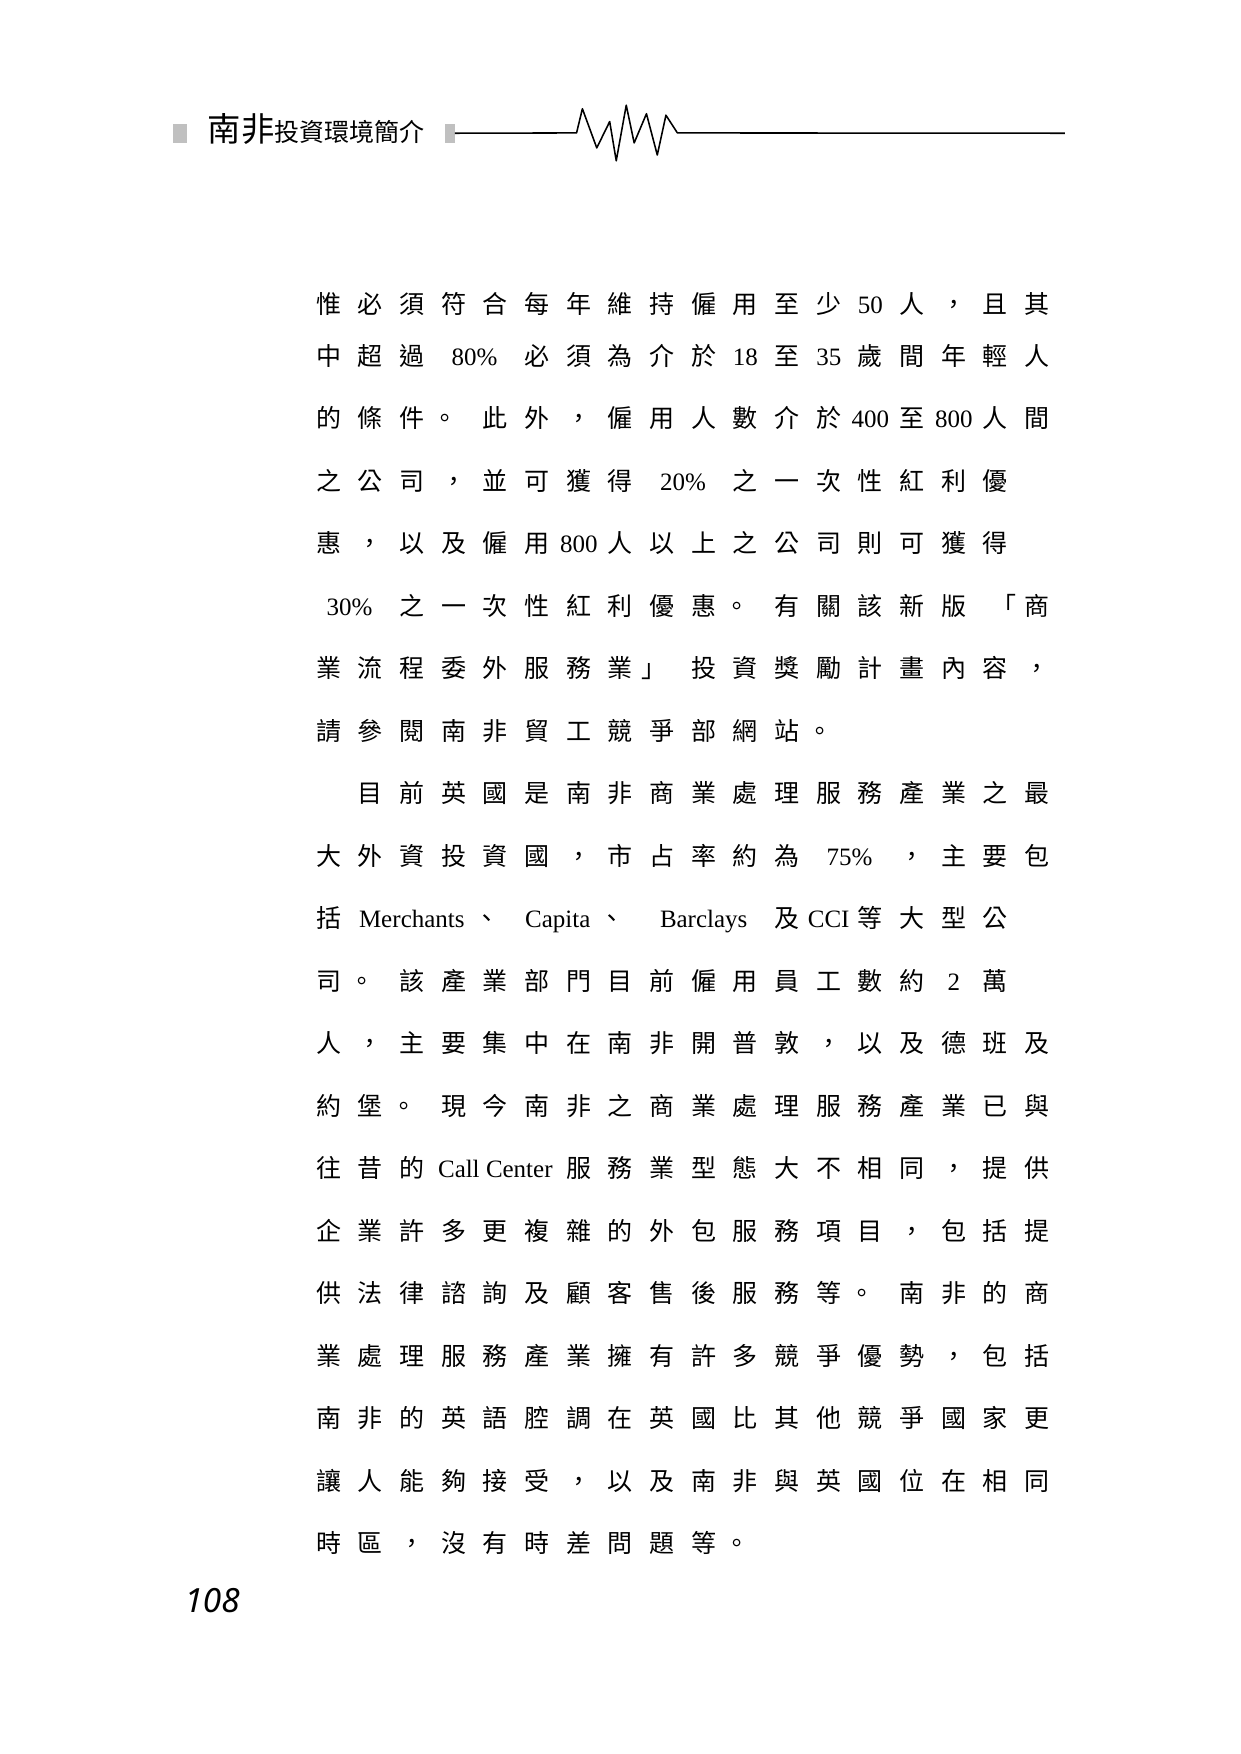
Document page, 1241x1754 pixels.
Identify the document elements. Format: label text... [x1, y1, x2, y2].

text 目前英國是南非商業處理服務產業之最大外資投資國，市占率約為75%，主要包括Merchants、Capita、Barclays及CCI等大型公司。該產業部門目前僱用員工數約2萬人，主要集中在南非開普敦，以及德班及約堡。現今南非之商業處理服務產業已與往昔的Call Center服務業型態大不相同，提供企業許多更複雜的外包服務項目，包括提供法律諮詢及顧客售後服務等。南非的商業處理服務產業擁有許多競爭優勢，包括南非的英語腔調在英國比其他競爭國家更讓人能夠接受，以及南非與英國位在相同時區，沒有時差問題等。 [281, 750, 1058, 1563]
text 惟必須符合每年維持僱用至少50人，且其中超過80%必須為介於18至35歲間年輕人的條件。此外，僱用人數介於400至800人間之公司，並可獲得20%之一次性紅利優惠，以及僱用800人以上之公司則可獲得30%之一次性紅利優惠。有關該新版「商業流程委外服務業」投資獎勵計畫內容，請參閱南非貿工競爭部網站。 [281, 250, 1058, 750]
